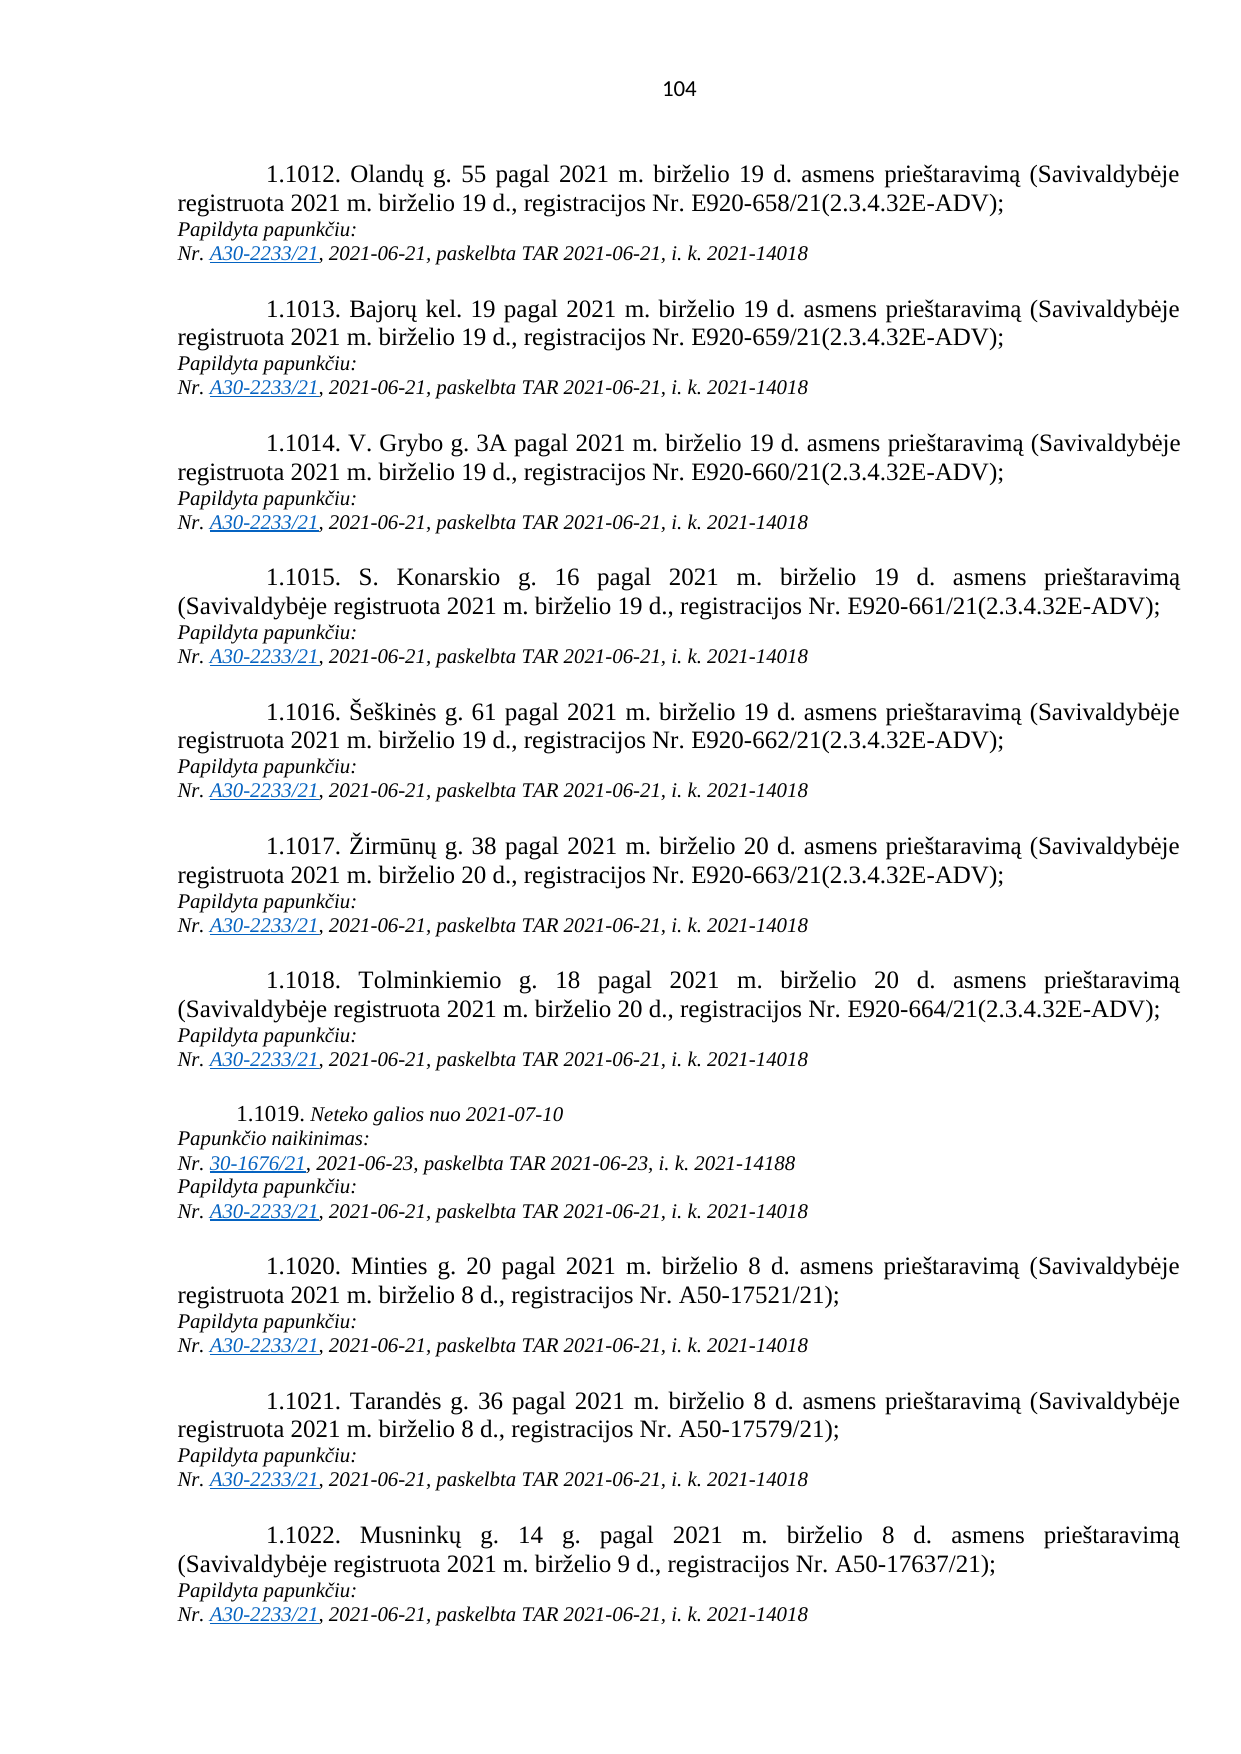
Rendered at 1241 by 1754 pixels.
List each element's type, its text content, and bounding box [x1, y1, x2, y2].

text 1.1012. Olandų g. 55 pagal 2021 m. birželio 19 d. asmens prieštaravimą (Savivaldybėje registruota 2021 m. birželio 19 d., registracijos Nr. E920-658/21(2.3.4.32E-ADV); [177, 159, 1181, 217]
text Nr. A30-2233/21, 2021-06-21, paskelbta TAR 2021-06-21, i. k. 2021-14018 [177, 375, 1181, 399]
text 1.1014. V. Grybo g. 3A pagal 2021 m. birželio 19 d. asmens prieštaravimą (Savivaldybėje registruota 2021 m. birželio 19 d., registracijos Nr. E920-660/21(2.3.4.32E-ADV); [177, 428, 1181, 486]
text 1.1016. Šeškinės g. 61 pagal 2021 m. birželio 19 d. asmens prieštaravimą (Savivaldybėje registruota 2021 m. birželio 19 d., registracijos Nr. E920-662/21(2.3.4.32E-ADV); [177, 697, 1181, 754]
text Papildyta papunkčiu: [177, 351, 1181, 375]
text 1.1018. Tolminkiemio g. 18 pagal 2021 m. birželio 20 d. asmens prieštaravimą (Savivaldybėje registruota 2021 m. birželio 20 d., registracijos Nr. E920-664/21(2.3.4.32E-ADV); [177, 966, 1181, 1023]
text Nr. A30-2233/21, 2021-06-21, paskelbta TAR 2021-06-21, i. k. 2021-14018 [177, 1602, 1181, 1626]
text Papildyta papunkčiu: [177, 1443, 1181, 1467]
text Nr. A30-2233/21, 2021-06-21, paskelbta TAR 2021-06-21, i. k. 2021-14018 [177, 1198, 1181, 1223]
text Nr. A30-2233/21, 2021-06-21, paskelbta TAR 2021-06-21, i. k. 2021-14018 [177, 1467, 1181, 1491]
text Papildyta papunkčiu: [177, 889, 1181, 913]
text Papildyta papunkčiu: [177, 217, 1181, 241]
text Papildyta papunkčiu: [177, 754, 1181, 778]
text Nr. 30-1676/21, 2021-06-23, paskelbta TAR 2021-06-23, i. k. 2021-14188 [177, 1150, 1181, 1174]
text Papildyta papunkčiu: [177, 1578, 1181, 1602]
text 1.1017. Žirmūnų g. 38 pagal 2021 m. birželio 20 d. asmens prieštaravimą (Savivaldybėje registruota 2021 m. birželio 20 d., registracijos Nr. E920-663/21(2.3.4.32E-ADV); [177, 831, 1181, 889]
text 1.1022. Musninkų g. 14 g. pagal 2021 m. birželio 8 d. asmens prieštaravimą (Savivaldybėje registruota 2021 m. birželio 9 d., registracijos Nr. A50-17637/21); [177, 1520, 1181, 1578]
text 1.1013. Bajorų kel. 19 pagal 2021 m. birželio 19 d. asmens prieštaravimą (Savivaldybėje registruota 2021 m. birželio 19 d., registracijos Nr. E920-659/21(2.3.4.32E-ADV); [177, 294, 1181, 351]
text Nr. A30-2233/21, 2021-06-21, paskelbta TAR 2021-06-21, i. k. 2021-14018 [177, 913, 1181, 937]
text 1.1020. Minties g. 20 pagal 2021 m. birželio 8 d. asmens prieštaravimą (Savivaldybėje registruota 2021 m. birželio 8 d., registracijos Nr. A50-17521/21); [177, 1251, 1181, 1309]
text 1.1021. Tarandės g. 36 pagal 2021 m. birželio 8 d. asmens prieštaravimą (Savivaldybėje registruota 2021 m. birželio 8 d., registracijos Nr. A50-17579/21); [177, 1386, 1181, 1443]
text Nr. A30-2233/21, 2021-06-21, paskelbta TAR 2021-06-21, i. k. 2021-14018 [177, 644, 1181, 668]
text Papildyta papunkčiu: [177, 1174, 1181, 1198]
text 1.1019. Neteko galios nuo 2021-07-10 [177, 1100, 1181, 1126]
text Papildyta papunkčiu: [177, 1309, 1181, 1333]
text Nr. A30-2233/21, 2021-06-21, paskelbta TAR 2021-06-21, i. k. 2021-14018 [177, 1047, 1181, 1071]
text Papunkčio naikinimas: [177, 1126, 1181, 1150]
text Papildyta papunkčiu: [177, 486, 1181, 510]
text Papildyta papunkčiu: [177, 1023, 1181, 1047]
text Nr. A30-2233/21, 2021-06-21, paskelbta TAR 2021-06-21, i. k. 2021-14018 [177, 1333, 1181, 1357]
text Papildyta papunkčiu: [177, 620, 1181, 644]
text 1.1015. S. Konarskio g. 16 pagal 2021 m. birželio 19 d. asmens prieštaravimą (Savivaldybėje registruota 2021 m. birželio 19 d., registracijos Nr. E920-661/21(2.3.4.32E-ADV); [177, 562, 1181, 620]
text Nr. A30-2233/21, 2021-06-21, paskelbta TAR 2021-06-21, i. k. 2021-14018 [177, 510, 1181, 534]
text Nr. A30-2233/21, 2021-06-21, paskelbta TAR 2021-06-21, i. k. 2021-14018 [177, 778, 1181, 802]
text Nr. A30-2233/21, 2021-06-21, paskelbta TAR 2021-06-21, i. k. 2021-14018 [177, 241, 1181, 265]
